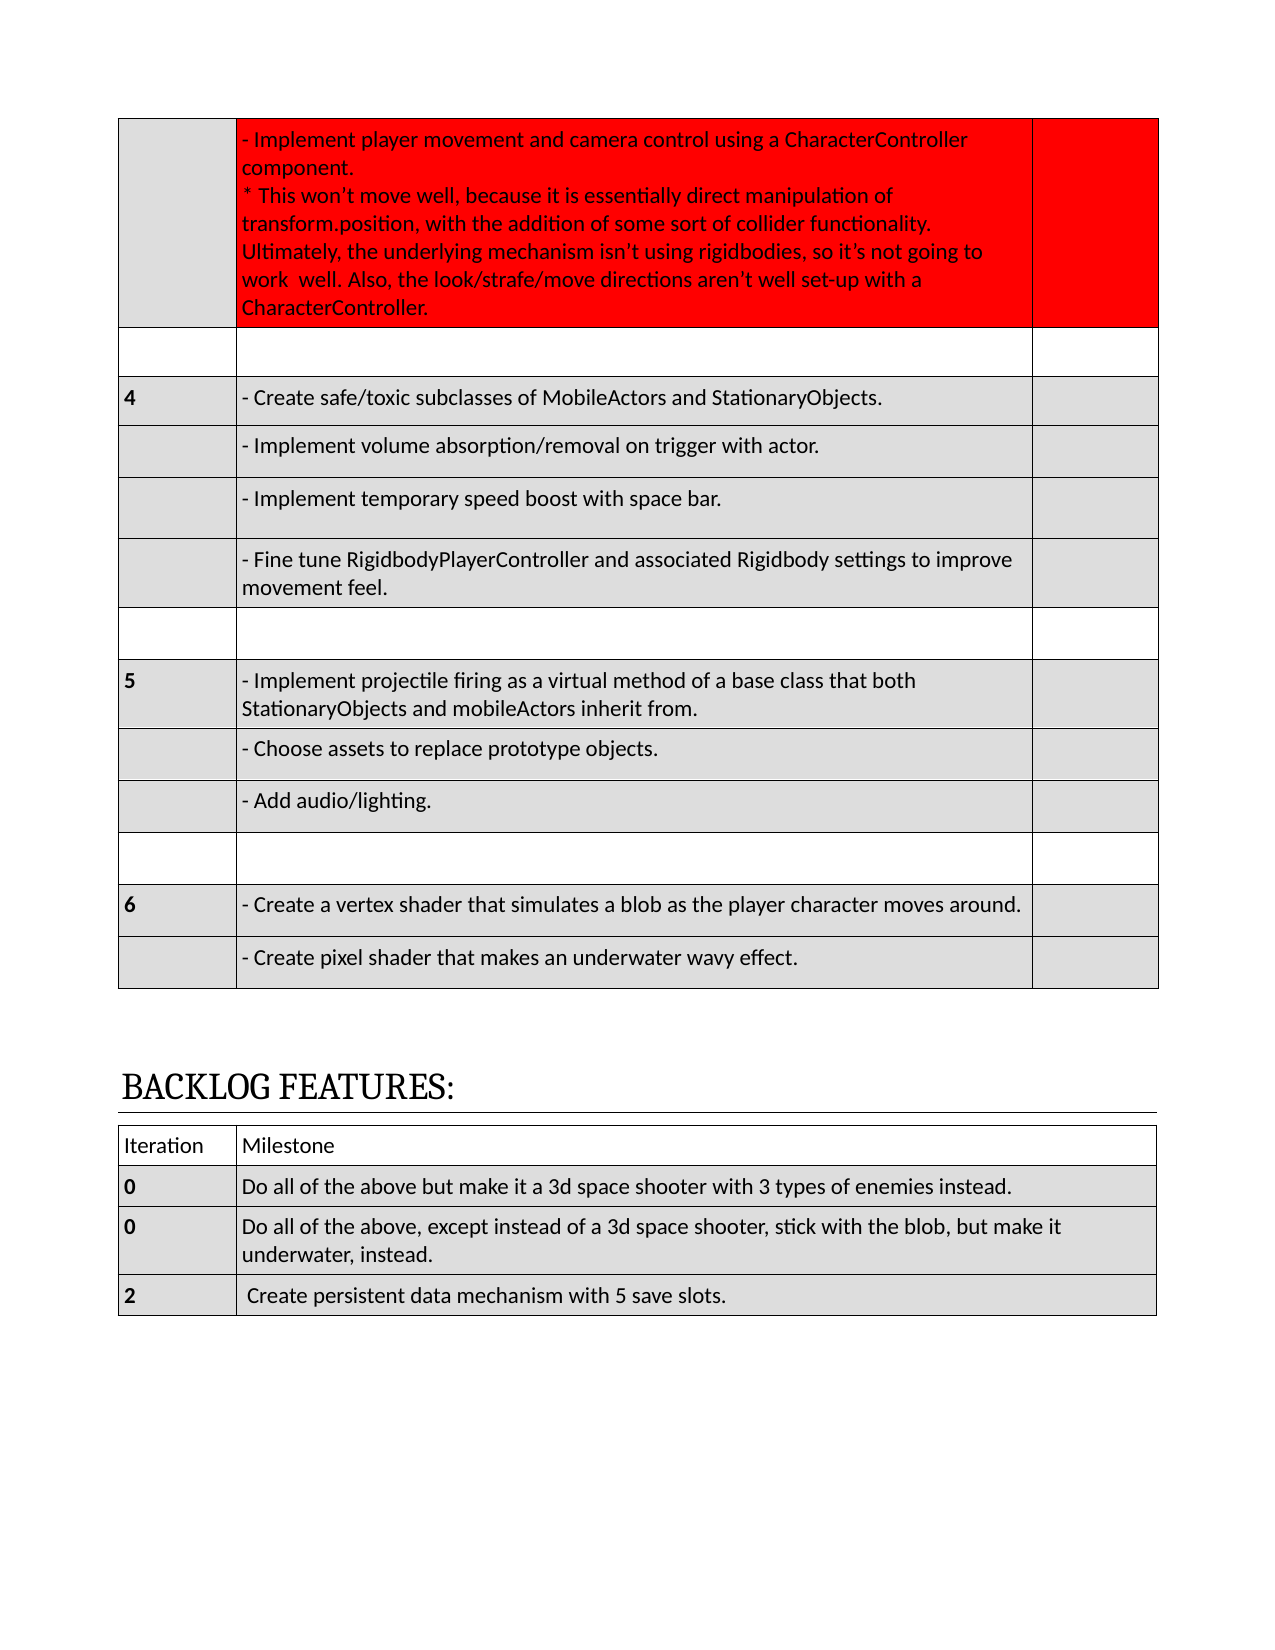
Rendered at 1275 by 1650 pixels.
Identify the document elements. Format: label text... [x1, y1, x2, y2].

subtitle Backlog Features: [118, 1062, 1157, 1112]
table_cell [1033, 539, 1158, 607]
table_cell [119, 937, 236, 988]
table_cell [237, 328, 1032, 376]
table_cell [237, 833, 1032, 884]
table_cell [1033, 781, 1158, 832]
table_cell [1033, 937, 1158, 988]
table_cell [1033, 119, 1158, 327]
table_cell [119, 328, 236, 376]
table_header Milestone [237, 1126, 1156, 1165]
table_cell [1033, 426, 1158, 477]
table_cell 6 [119, 885, 236, 936]
table_cell - Add audio/lighting. [237, 781, 1032, 832]
table_cell - Choose assets to replace prototype objects. [237, 729, 1032, 779]
table_cell [1033, 729, 1158, 779]
table_cell [119, 729, 236, 779]
table_cell [119, 119, 236, 327]
table_cell Do all of the above, except instead of a 3d space shooter, stick with the blob, but make it underwater, instead. [237, 1207, 1156, 1274]
table_cell [1033, 478, 1158, 538]
table_cell [119, 478, 236, 538]
table_cell - Create a vertex shader that simulates a blob as the player character moves around. [237, 885, 1032, 936]
table_cell Do all of the above but make it a 3d space shooter with 3 types of enemies instead. [237, 1166, 1156, 1206]
table_cell [119, 426, 236, 477]
table_cell - Fine tune RigidbodyPlayerController and associated Rigidbody settings to improve movement feel. [237, 539, 1032, 607]
table_cell - Implement player movement and camera control using a CharacterController component. * This won’t move well, because it is essentially direct manipulation of transform.position, with the addition of some sort of collider functionality. Ultimately, the underlying mechanism isn’t using rigidbodies, so it’s not going to work well. Also, the look/strafe/move directions aren’t well set-up with a CharacterController. [237, 119, 1032, 327]
table_cell - Implement volume absorption/removal on trigger with actor. [237, 426, 1032, 477]
table_cell [1033, 608, 1158, 659]
table_cell 2 [119, 1275, 236, 1315]
table_cell [119, 539, 236, 607]
table_cell [237, 608, 1032, 659]
table_cell [119, 781, 236, 832]
table_cell - Create pixel shader that makes an underwater wavy effect. [237, 937, 1032, 988]
table_cell [1033, 328, 1158, 376]
table_header Iteration [119, 1126, 236, 1165]
table_cell [1033, 833, 1158, 884]
table_cell [1033, 660, 1158, 727]
table_cell - Implement temporary speed boost with space bar. [237, 478, 1032, 538]
table_cell [119, 833, 236, 884]
table_cell Create persistent data mechanism with 5 save slots. [237, 1275, 1156, 1315]
table_cell 0 [119, 1207, 236, 1274]
table_cell 5 [119, 660, 236, 727]
table_cell - Implement projectile firing as a virtual method of a base class that both StationaryObjects and mobileActors inherit from. [237, 660, 1032, 727]
table_cell [119, 608, 236, 659]
table_cell - Create safe/toxic subclasses of MobileActors and StationaryObjects. [237, 377, 1032, 425]
table_cell 4 [119, 377, 236, 425]
table_cell 0 [119, 1166, 236, 1206]
table_cell [1033, 885, 1158, 936]
table_cell [1033, 377, 1158, 425]
